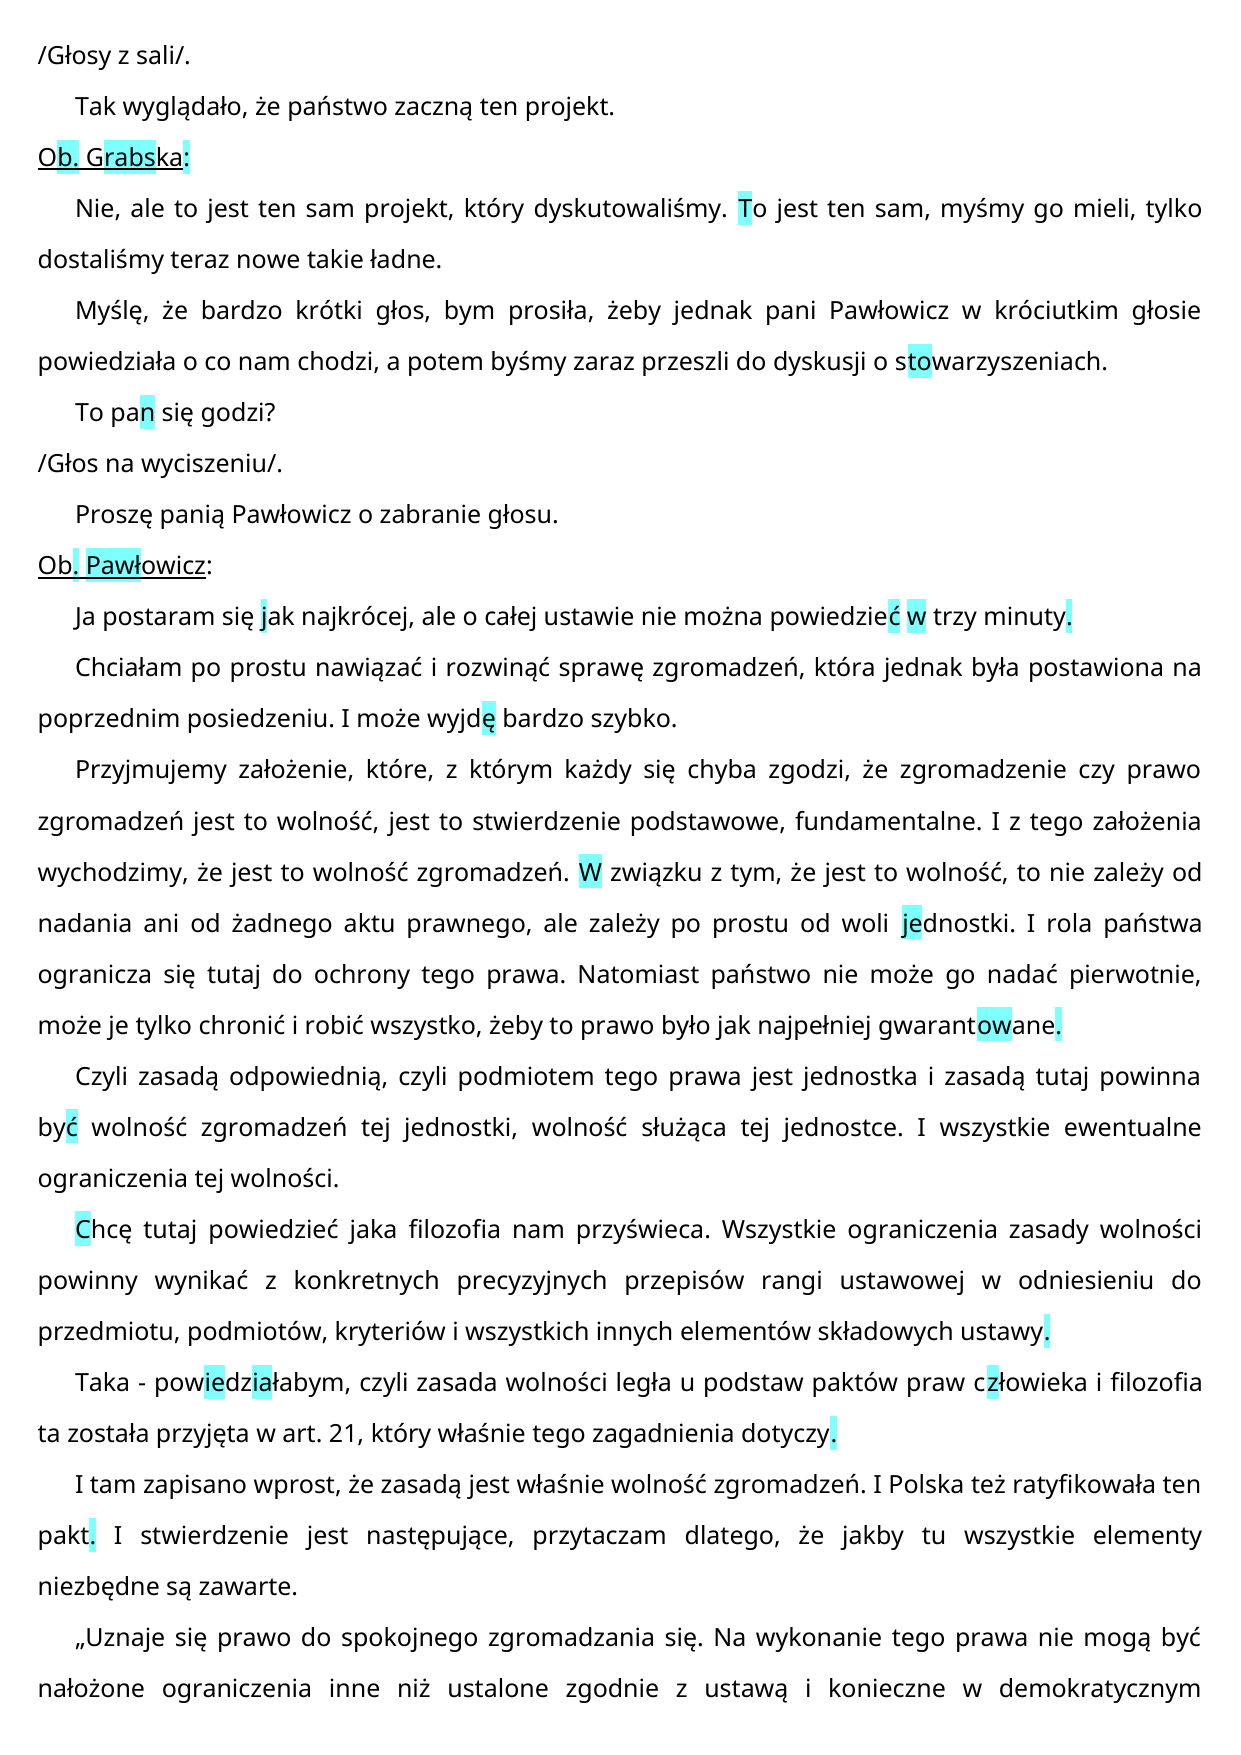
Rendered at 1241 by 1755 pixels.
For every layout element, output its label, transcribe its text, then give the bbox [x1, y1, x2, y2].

text Ob. Pawłowicz: [37, 548, 1203, 582]
text To pan się godzi? [37, 395, 1203, 429]
text Myślę, że bardzo krótki głos, bym prosiła, żeby jednak pani Pawłowicz w króciutkim głosie powiedziała o co nam chodzi, a potem byśmy zaraz przeszli do dyskusji o stowarzyszeniach. [37, 293, 1203, 378]
text „Uznaje się prawo do spokojnego zgromadzania się. Na wykonanie tego prawa nie mogą być nałożone ograniczenia inne niż ustalone zgodnie z ustawą i konieczne w demokratycznym [37, 1620, 1203, 1705]
text Taka - powiedziałabym, czyli zasada wolności legła u podstaw paktów praw człowieka i filozofia ta została przyjęta w art. 21, który właśnie tego zagadnienia dotyczy. [37, 1364, 1203, 1450]
text /Głosy z sali/. [37, 37, 1203, 72]
text Chciałam po prostu nawiązać i rozwinąć sprawę zgromadzeń, która jednak była postawiona na poprzednim posiedzeniu. I może wyjdę bardzo szybko. [37, 650, 1203, 735]
text Ja postaram się jak najkrócej, ale o całej ustawie nie można powiedzieć w trzy minuty. [37, 599, 1203, 633]
text Chcę tutaj powiedzieć jaka filozofia nam przyświeca. Wszystkie ograniczenia zasady wolności powinny wynikać z konkretnych precyzyjnych przepisów rangi ustawowej w odniesieniu do przedmiotu, podmiotów, kryteriów i wszystkich innych elementów składowych ustawy. [37, 1211, 1203, 1348]
text Nie, ale to jest ten sam projekt, który dyskutowaliśmy. To jest ten sam, myśmy go mieli, tylko dostaliśmy teraz nowe takie ładne. [37, 191, 1203, 276]
text Tak wyglądało, że państwo zaczną ten projekt. [37, 88, 1203, 123]
text I tam zapisano wprost, że zasadą jest właśnie wolność zgromadzeń. I Polska też ratyfikowała ten pakt. I stwierdzenie jest następujące, przytaczam dlatego, że jakby tu wszystkie elementy niezbędne są zawarte. [37, 1467, 1203, 1603]
text Przyjmujemy założenie, które, z którym każdy się chyba zgodzi, że zgromadzenie czy prawo zgromadzeń jest to wolność, jest to stwierdzenie podstawowe, fundamentalne. I z tego założenia wychodzimy, że jest to wolność zgromadzeń. W związku z tym, że jest to wolność, to nie zależy od nadania ani od żadnego aktu prawnego, ale zależy po prostu od woli jednostki. I rola państwa ogranicza się tutaj do ochrony tego prawa. Natomiast państwo nie może go nadać pierwotnie, może je tylko chronić i robić wszystko, żeby to prawo było jak najpełniej gwarantowane. [37, 752, 1203, 1041]
text Proszę panią Pawłowicz o zabranie głosu. [37, 497, 1203, 531]
text Ob. Grabska: [37, 139, 1203, 174]
text Czyli zasadą odpowiednią, czyli podmiotem tego prawa jest jednostka i zasadą tutaj powinna być wolność zgromadzeń tej jednostki, wolność służąca tej jednostce. I wszystkie ewentualne ograniczenia tej wolności. [37, 1058, 1203, 1194]
text /Głos na wyciszeniu/. [37, 446, 1203, 480]
